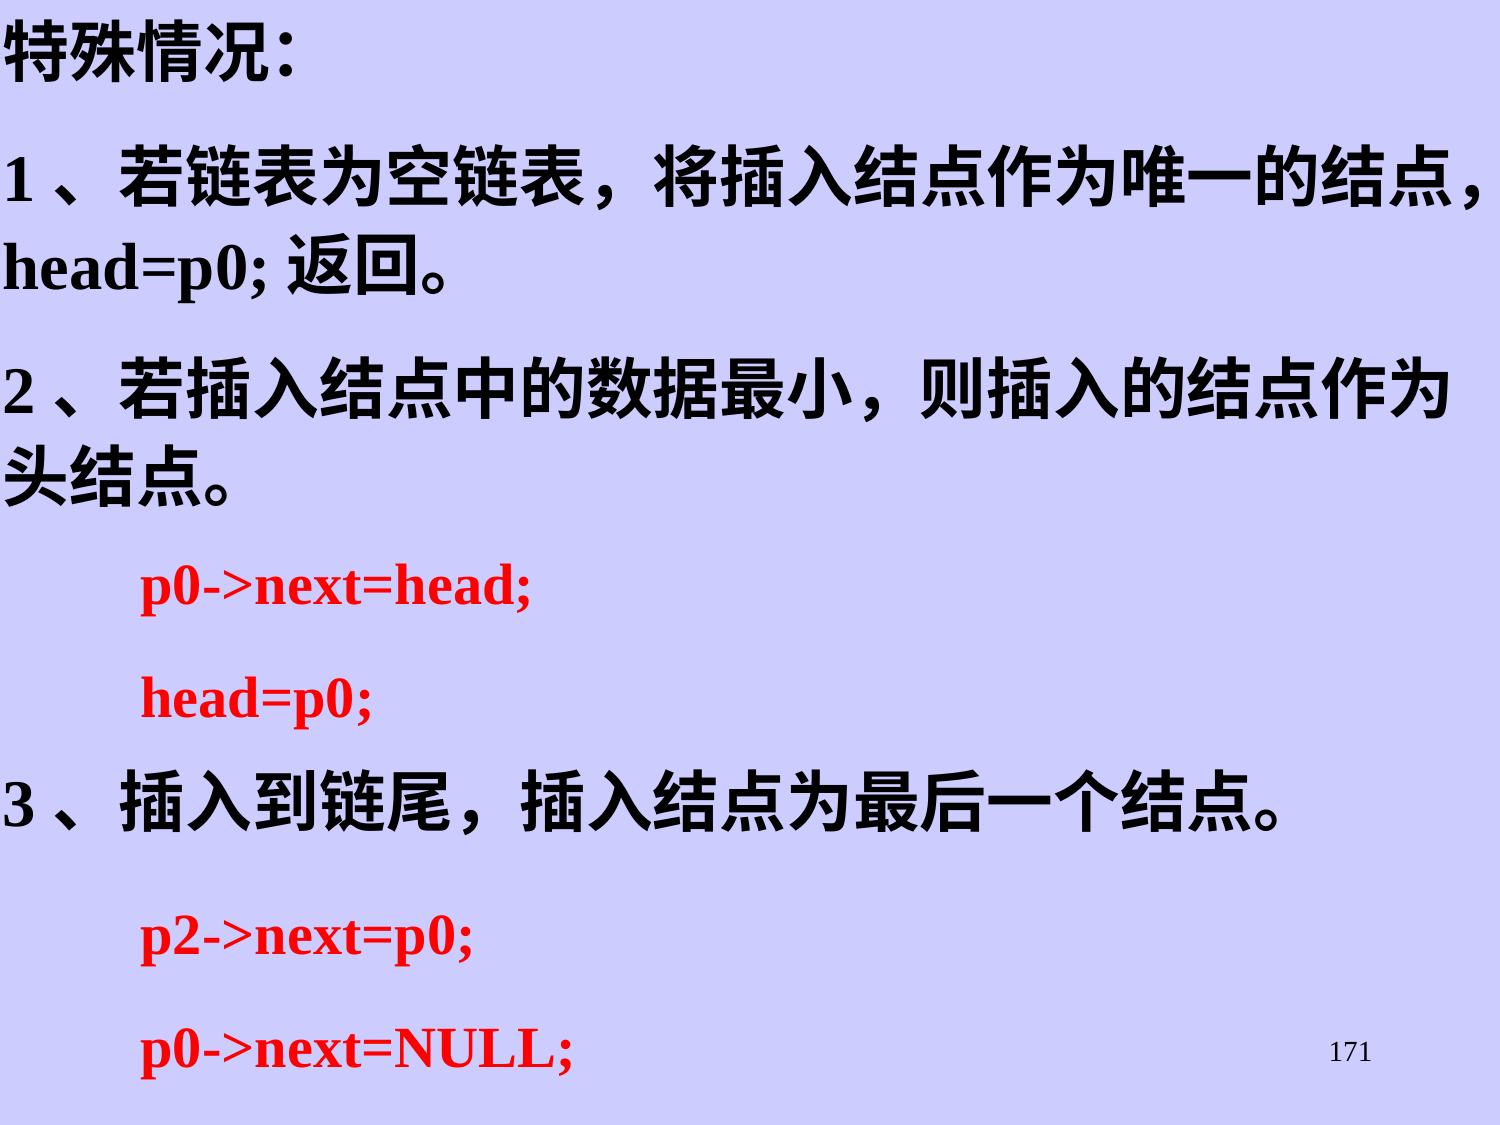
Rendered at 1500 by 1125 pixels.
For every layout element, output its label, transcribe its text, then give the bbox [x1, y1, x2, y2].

text_box 1、若链表为空链表，将插入结点作为唯一的结点，head=p0;返回。 [0, 124, 1500, 305]
text_box p2->next=p0; p0->next=NULL; [137, 887, 588, 1082]
text_box p0->next=head; head=p0; [137, 537, 700, 732]
text_box 特殊情况： [0, 0, 1500, 92]
text_box 3、插入到链尾，插入结点为最后一个结点。 [0, 750, 1500, 842]
text_box [1074, 1025, 1388, 1101]
text_box 2、若插入结点中的数据最小，则插入的结点作为头结点。 [0, 337, 1500, 517]
